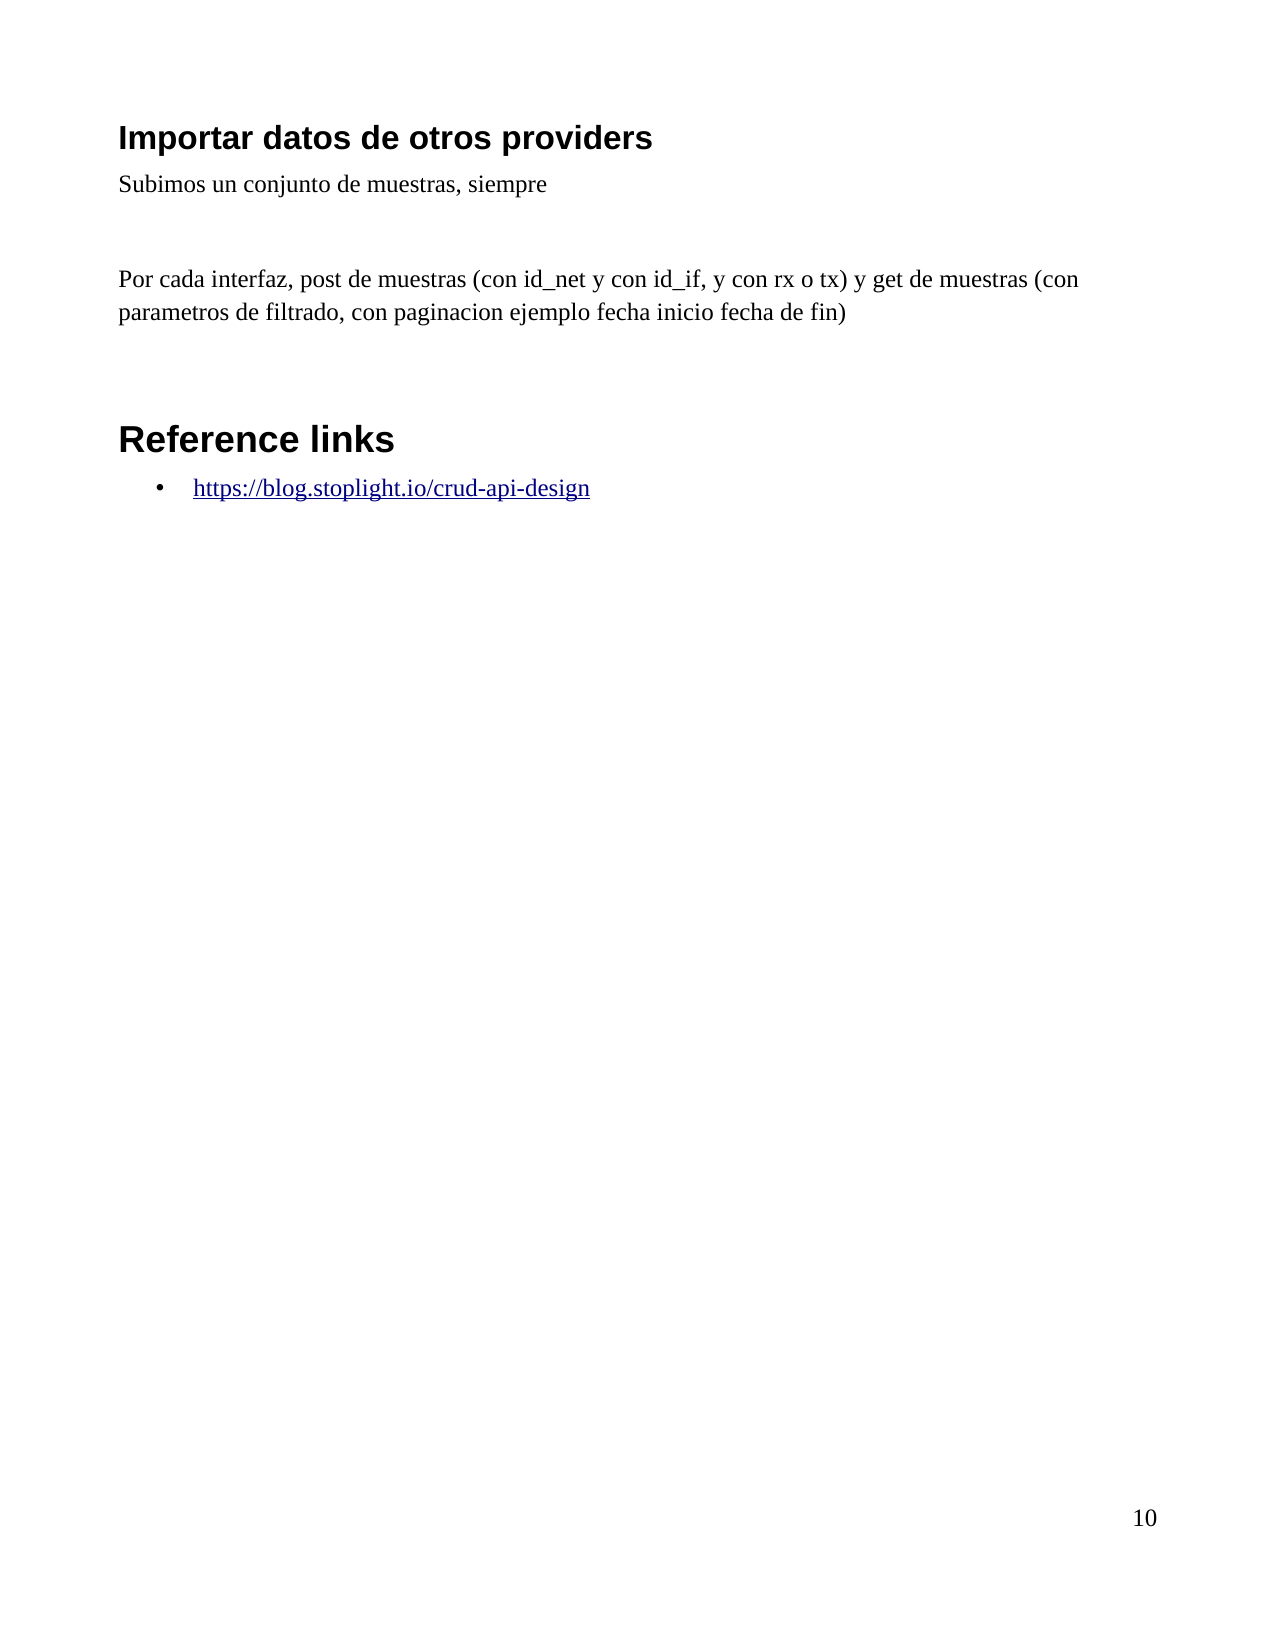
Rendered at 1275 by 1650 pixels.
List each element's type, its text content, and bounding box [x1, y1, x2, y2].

subtitle Importar datos de otros providers [118, 118, 1157, 157]
text Por cada interfaz, post de muestras (con id_net y con id_if, y con rx o tx) y get de muestras (con parametros de filtrado, con paginacion ejemplo fecha inicio fecha de fin) [118, 264, 1157, 326]
list https://blog.stoplight.io/crud-api-design [156, 473, 1157, 502]
text Subimos un conjunto de muestras, siempre [118, 169, 1157, 198]
subtitle Reference links [118, 417, 1157, 461]
